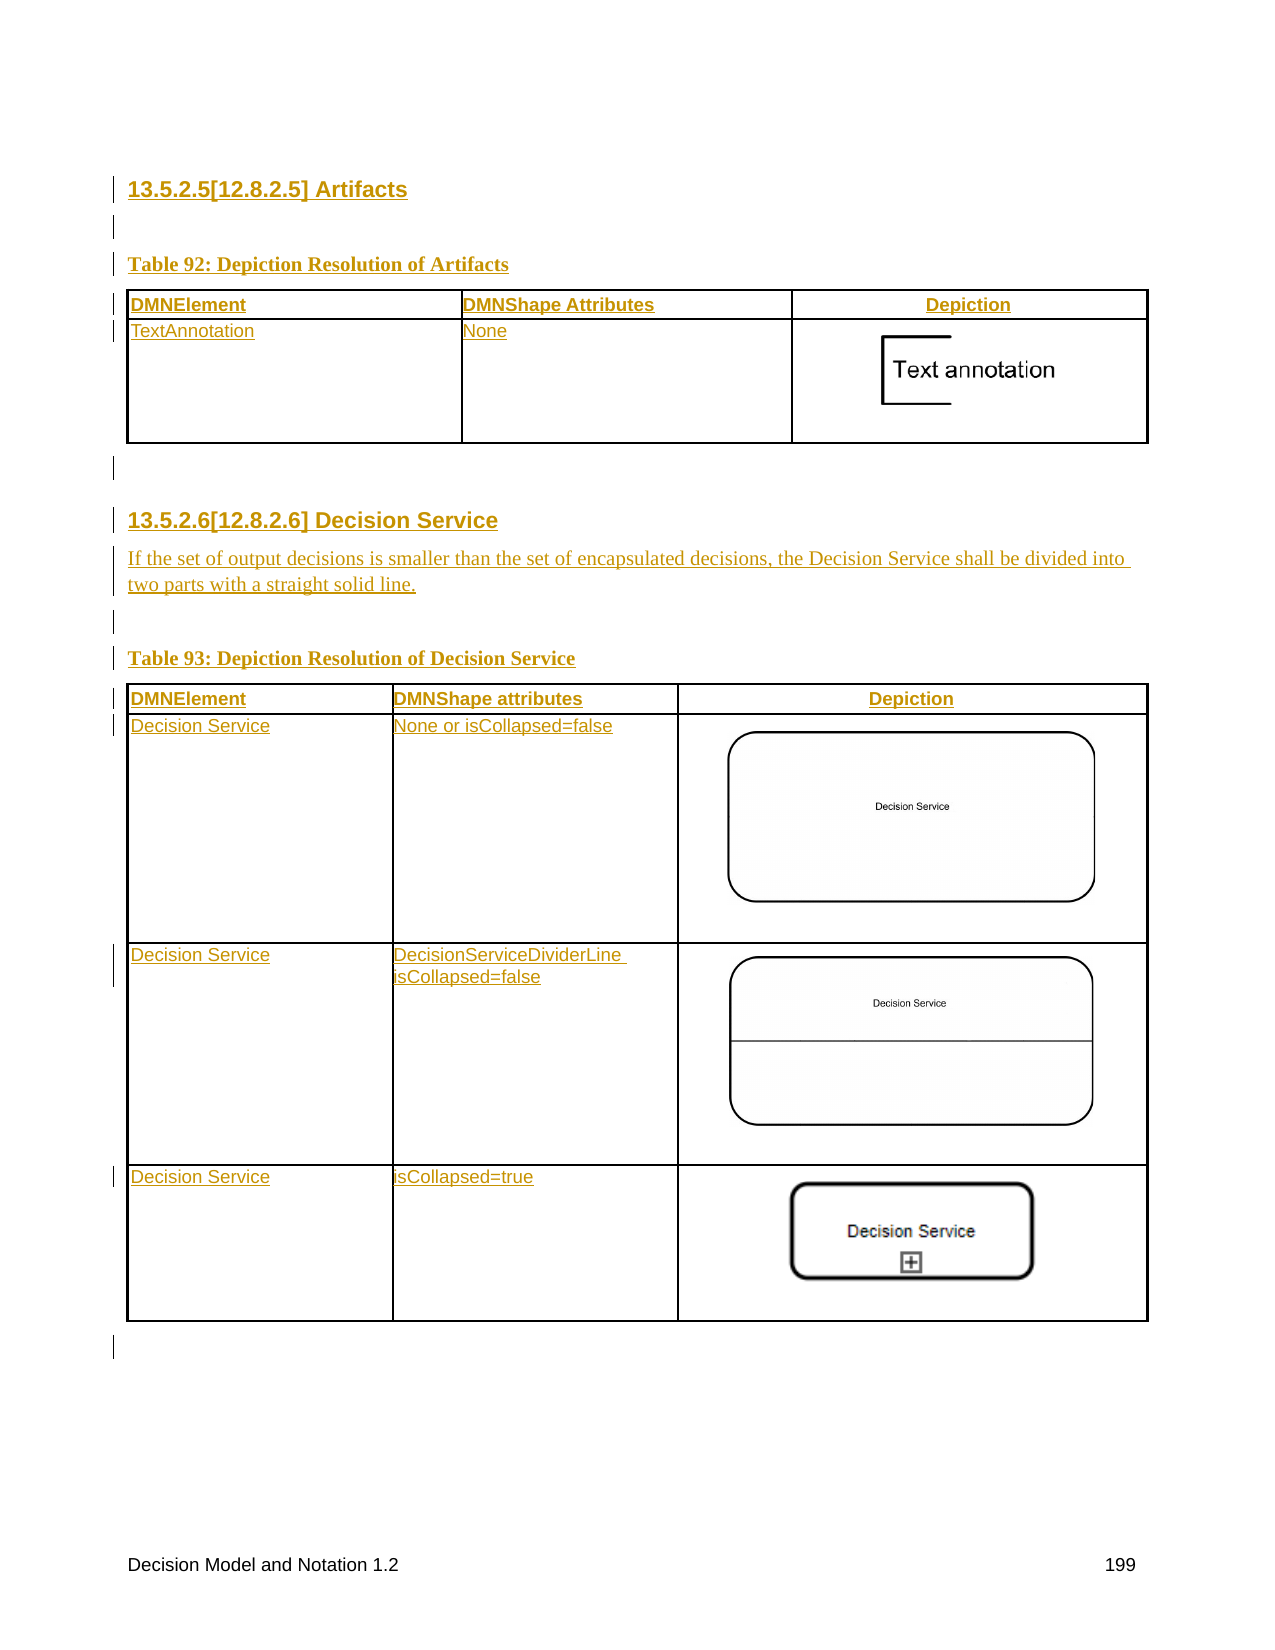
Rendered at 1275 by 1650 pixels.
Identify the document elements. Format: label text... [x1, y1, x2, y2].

text If the set of output decisions is smaller than the set of encapsulated decisions, the Decision Service shall be divided into two parts with a straight solid line. [127, 546, 1147, 596]
table_cell isCollapsed=true [394, 1166, 677, 1320]
table_header DMNShape attributes [394, 685, 677, 712]
table_cell [679, 1166, 1146, 1320]
table_cell [679, 715, 1146, 942]
table_cell [679, 944, 1146, 1164]
subtitle Artifacts [127, 176, 1147, 203]
table_cell Decision Service [129, 944, 392, 1164]
text Table 88: Depiction Resolution of Artifacts [127, 252, 1147, 276]
table_header Depiction [679, 685, 1146, 712]
table_cell DecisionServiceDividerLine isCollapsed=false [394, 944, 677, 1164]
picture [729, 956, 1094, 1127]
table_cell Decision Service [129, 1166, 392, 1320]
table_cell None or isCollapsed=false [394, 715, 677, 942]
table_cell None [463, 320, 791, 442]
picture [786, 1181, 1037, 1283]
table_header DMNElement [129, 685, 392, 712]
table_header DMNShape Attributes [463, 291, 791, 318]
table_header DMNElement [129, 291, 461, 318]
table_header Depiction [793, 291, 1146, 318]
table_cell Decision Service [129, 715, 392, 942]
table_cell [793, 320, 1146, 442]
subtitle Decision Service [127, 507, 1147, 533]
table_cell TextAnnotation [129, 320, 461, 442]
text Table 89: Depiction Resolution of Decision Service [127, 646, 1147, 670]
picture [727, 731, 1096, 905]
picture [880, 335, 1056, 405]
